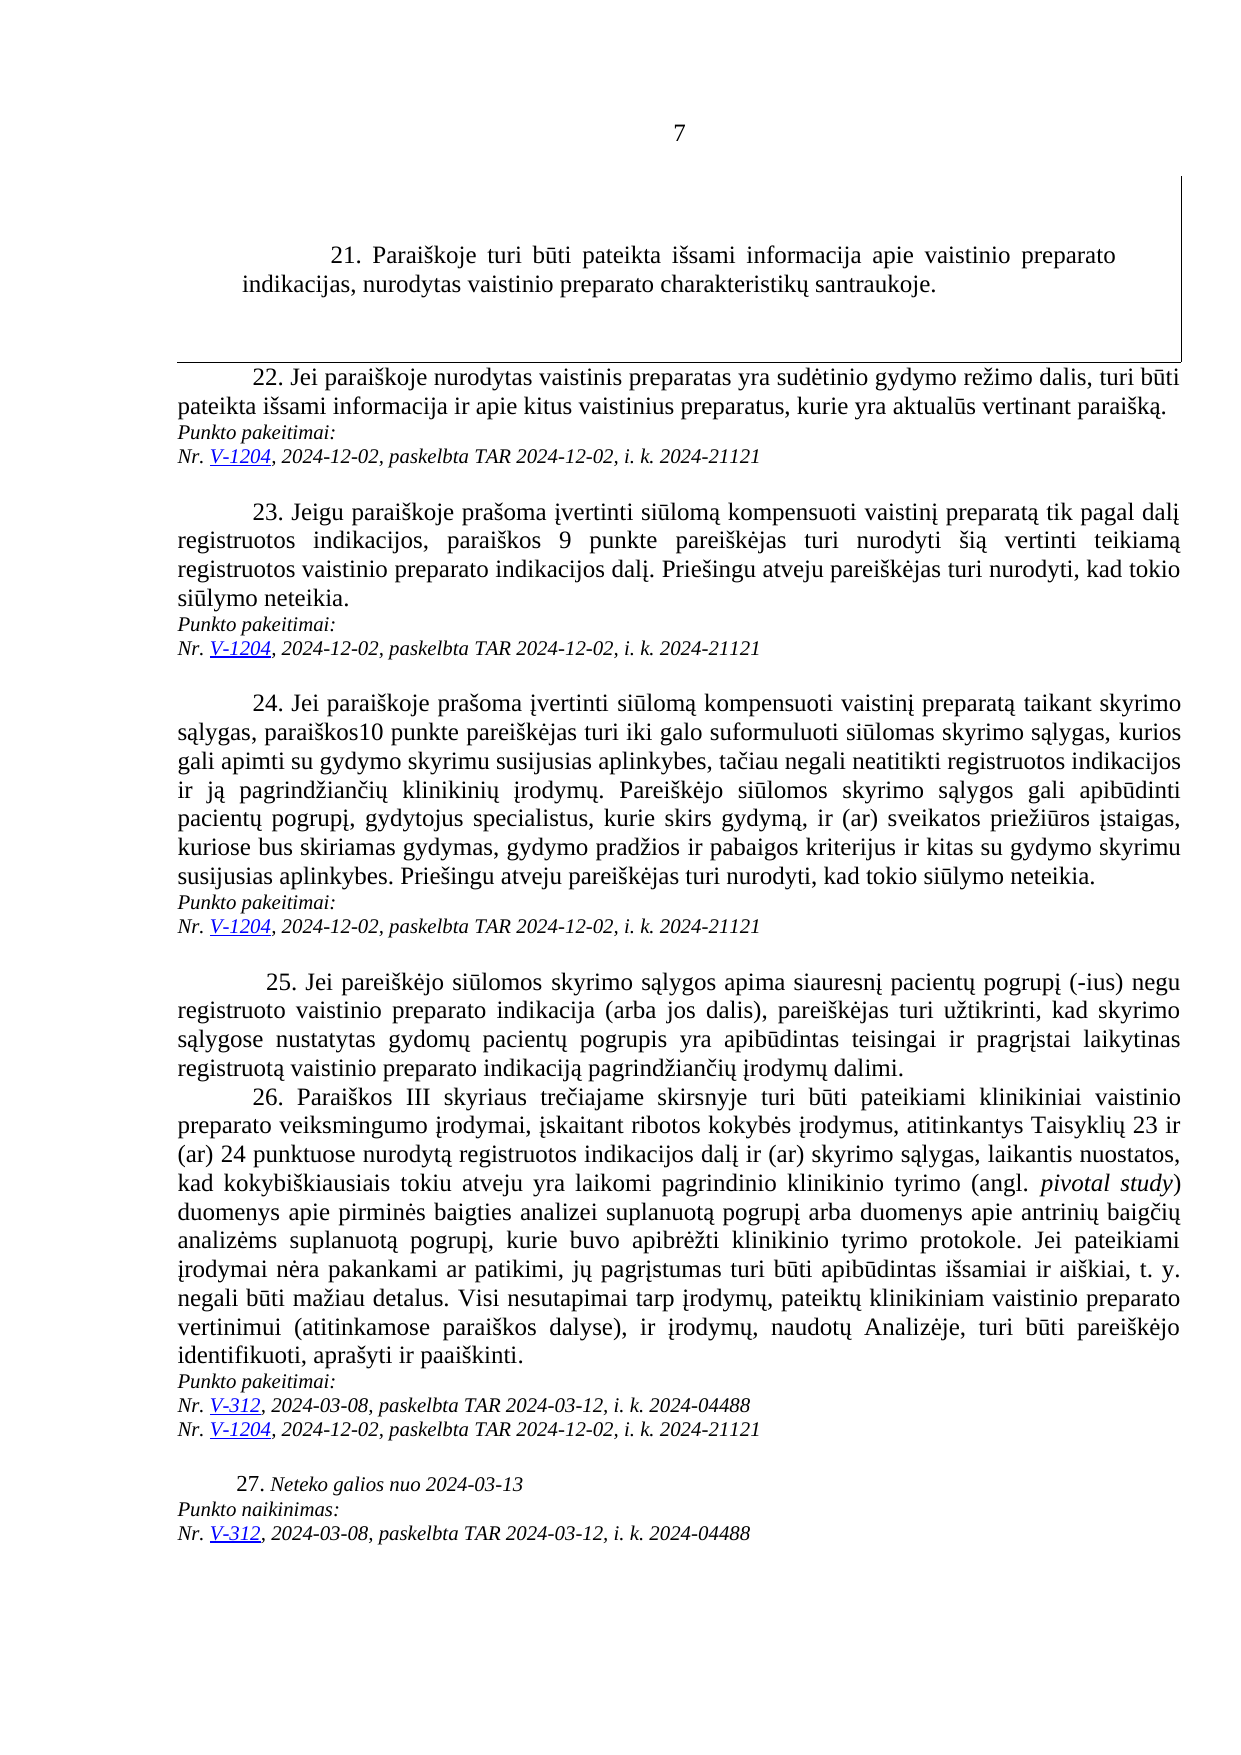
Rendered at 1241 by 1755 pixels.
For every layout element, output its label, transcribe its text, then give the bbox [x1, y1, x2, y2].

text 25. Jei pareiškėjo siūlomos skyrimo sąlygos apima siauresnį pacientų pogrupį (-ius) negu registruoto vaistinio preparato indikacija (arba jos dalis), pareiškėjas turi užtikrinti, kad skyrimo sąlygose nustatytas gydomų pacientų pogrupis yra apibūdintas teisingai ir pragrįstai laikytinas registruotą vaistinio preparato indikaciją pagrindžiančių įrodymų dalimi. [177, 967, 1181, 1082]
text Nr. V-1204, 2024-12-02, paskelbta TAR 2024-12-02, i. k. 2024-21121 [177, 1417, 1181, 1441]
text Nr. V-1204, 2024-12-02, paskelbta TAR 2024-12-02, i. k. 2024-21121 [177, 444, 1181, 468]
text 23. Jeigu paraiškoje prašoma įvertinti siūlomą kompensuoti vaistinį preparatą tik pagal dalį registruotos indikacijos, paraiškos 9 punkte pareiškėjas turi nurodyti šią vertinti teikiamą registruotos vaistinio preparato indikacijos dalį. Priešingu atveju pareiškėjas turi nurodyti, kad tokio siūlymo neteikia. [177, 497, 1181, 612]
text 26. Paraiškos III skyriaus trečiajame skirsnyje turi būti pateikiami klinikiniai vaistinio preparato veiksmingumo įrodymai, įskaitant ribotos kokybės įrodymus, atitinkantys Taisyklių 23 ir (ar) 24 punktuose nurodytą registruotos indikacijos dalį ir (ar) skyrimo sąlygas, laikantis nuostatos, kad kokybiškiausiais tokiu atveju yra laikomi pagrindinio klinikinio tyrimo (angl. pivotal study) duomenys apie pirminės baigties analizei suplanuotą pogrupį arba duomenys apie antrinių baigčių analizėms suplanuotą pogrupį, kurie buvo apibrėžti klinikinio tyrimo protokole. Jei pateikiami įrodymai nėra pakankami ar patikimi, jų pagrįstumas turi būti apibūdintas išsamiai ir aiškiai, t. y. negali būti mažiau detalus. Visi nesutapimai tarp įrodymų, pateiktų klinikiniam vaistinio preparato vertinimui (atitinkamose paraiškos dalyse), ir įrodymų, naudotų Analizėje, turi būti pareiškėjo identifikuoti, aprašyti ir paaiškinti. [177, 1082, 1181, 1369]
text Punkto pakeitimai: [177, 612, 1181, 636]
text 22. Jei paraiškoje nurodytas vaistinis preparatas yra sudėtinio gydymo režimo dalis, turi būti pateikta išsami informacija ir apie kitus vaistinius preparatus, kurie yra aktualūs vertinant paraišką. [177, 362, 1181, 420]
text Punkto pakeitimai: [177, 1369, 1181, 1393]
text Punkto naikinimas: [177, 1496, 1181, 1521]
text Nr. V-312, 2024-03-08, paskelbta TAR 2024-03-12, i. k. 2024-04488 [177, 1393, 1181, 1417]
text Nr. V-1204, 2024-12-02, paskelbta TAR 2024-12-02, i. k. 2024-21121 [177, 636, 1181, 660]
text Punkto pakeitimai: [177, 420, 1181, 444]
text Nr. V-312, 2024-03-08, paskelbta TAR 2024-03-12, i. k. 2024-04488 [177, 1521, 1181, 1544]
text Punkto pakeitimai: [177, 890, 1181, 914]
text 24. Jei paraiškoje prašoma įvertinti siūlomą kompensuoti vaistinį preparatą taikant skyrimo sąlygas, paraiškos10 punkte pareiškėjas turi iki galo suformuluoti siūlomas skyrimo sąlygas, kurios gali apimti su gydymo skyrimu susijusias aplinkybes, tačiau negali neatitikti registruotos indikacijos ir ją pagrindžiančių klinikinių įrodymų. Pareiškėjo siūlomos skyrimo sąlygos gali apibūdinti pacientų pogrupį, gydytojus specialistus, kurie skirs gydymą, ir (ar) sveikatos priežiūros įstaigas, kuriose bus skiriamas gydymas, gydymo pradžios ir pabaigos kriterijus ir kitas su gydymo skyrimu susijusias aplinkybes. Priešingu atveju pareiškėjas turi nurodyti, kad tokio siūlymo neteikia. [177, 688, 1181, 890]
text Nr. V-1204, 2024-12-02, paskelbta TAR 2024-12-02, i. k. 2024-21121 [177, 914, 1181, 938]
text 27. Neteko galios nuo 2024-03-13 [177, 1470, 1181, 1496]
text 21. Paraiškoje turi būti pateikta išsami informacija apie vaistinio preparato indikacijas, nurodytas vaistinio preparato charakteristikų santraukoje. [177, 176, 1181, 362]
